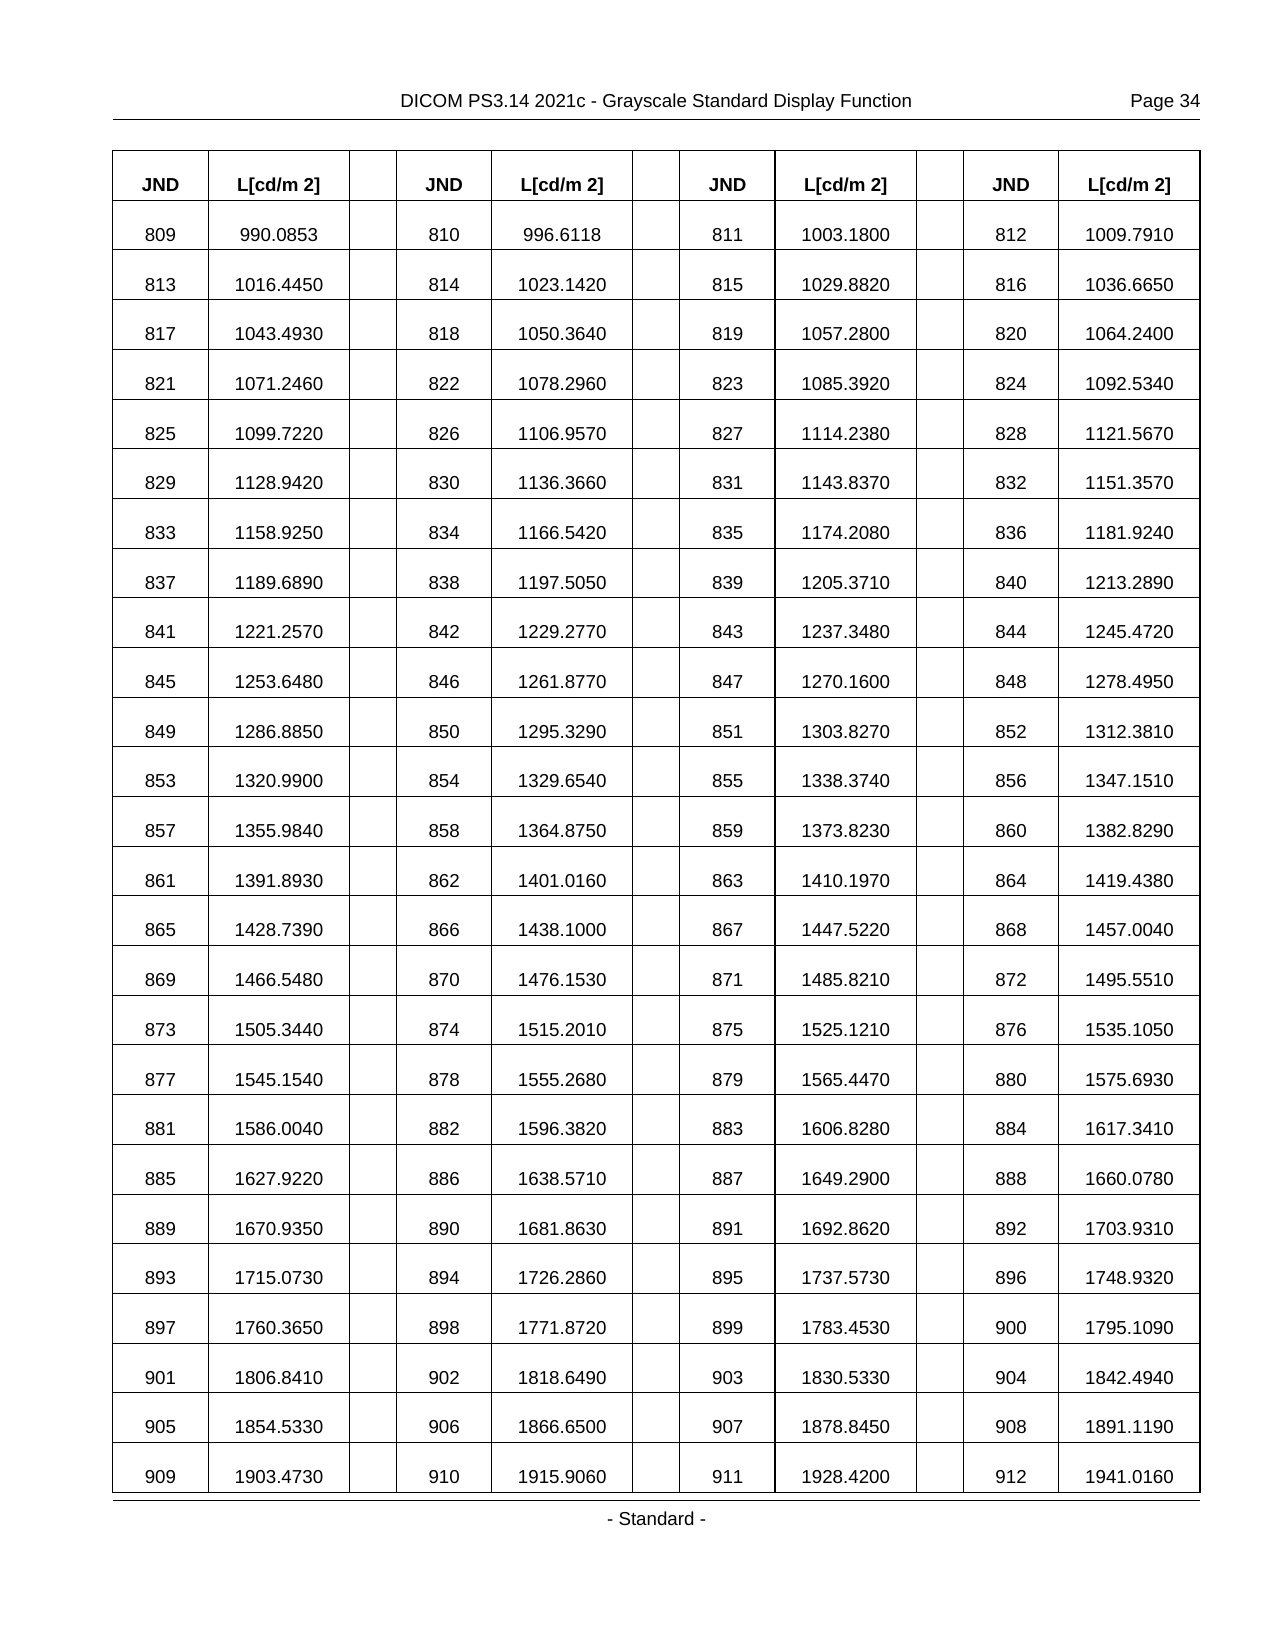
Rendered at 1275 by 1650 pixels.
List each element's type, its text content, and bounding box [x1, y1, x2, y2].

table_cell 887 [680, 1145, 774, 1193]
table_cell 834 [397, 499, 491, 547]
table_cell 876 [964, 996, 1058, 1044]
table_cell [633, 996, 679, 1044]
table_cell [917, 499, 963, 547]
table_cell 1286.8850 [209, 698, 349, 746]
table_cell [350, 1195, 396, 1243]
table_cell 869 [113, 946, 208, 995]
table_cell 879 [680, 1045, 774, 1094]
table_cell 1596.3820 [492, 1095, 632, 1144]
table_cell [633, 847, 679, 895]
table_cell 907 [680, 1393, 774, 1442]
table_cell 822 [397, 350, 491, 398]
table_cell 883 [680, 1095, 774, 1144]
table_cell 1050.3640 [492, 300, 632, 349]
table_cell 1003.1800 [776, 201, 916, 249]
table_cell 867 [680, 896, 774, 945]
table_cell 1229.2770 [492, 598, 632, 647]
table_cell 1391.8930 [209, 847, 349, 895]
table_cell 1783.4530 [776, 1294, 916, 1342]
table_cell [633, 1195, 679, 1243]
table_cell 821 [113, 350, 208, 398]
table_cell [917, 896, 963, 945]
table_cell 877 [113, 1045, 208, 1094]
table_cell 871 [680, 946, 774, 995]
table_cell [350, 400, 396, 448]
table_cell 1760.3650 [209, 1294, 349, 1342]
table_cell 1278.4950 [1059, 648, 1199, 697]
table_cell [350, 698, 396, 746]
table_header L[cd/m 2] [492, 151, 632, 200]
table_cell 811 [680, 201, 774, 249]
table_header L[cd/m 2] [209, 151, 349, 200]
table_cell 891 [680, 1195, 774, 1243]
table_cell 1466.5480 [209, 946, 349, 995]
table_cell [633, 549, 679, 597]
table_cell 813 [113, 250, 208, 299]
table_cell 903 [680, 1344, 774, 1392]
table_cell 888 [964, 1145, 1058, 1193]
table_cell [917, 996, 963, 1044]
table_cell 1692.8620 [776, 1195, 916, 1243]
table_cell 1128.9420 [209, 449, 349, 498]
table_cell [917, 698, 963, 746]
table_cell [350, 201, 396, 249]
table_cell 1023.1420 [492, 250, 632, 299]
table_cell 1329.6540 [492, 747, 632, 796]
table_cell 1419.4380 [1059, 847, 1199, 895]
table_cell [917, 1294, 963, 1342]
table_cell 858 [397, 797, 491, 846]
table_cell [633, 1443, 679, 1492]
table_cell [917, 946, 963, 995]
table_cell 884 [964, 1095, 1058, 1144]
table_cell 1638.5710 [492, 1145, 632, 1193]
table_cell [350, 300, 396, 349]
table_cell 860 [964, 797, 1058, 846]
table_cell 870 [397, 946, 491, 995]
table_cell 1303.8270 [776, 698, 916, 746]
table_cell 892 [964, 1195, 1058, 1243]
table_cell 832 [964, 449, 1058, 498]
table_cell 890 [397, 1195, 491, 1243]
table_cell 856 [964, 747, 1058, 796]
table_cell [917, 648, 963, 697]
table_cell 1476.1530 [492, 946, 632, 995]
table_cell 1057.2800 [776, 300, 916, 349]
table_header L[cd/m 2] [776, 151, 916, 200]
table_cell 1854.5330 [209, 1393, 349, 1442]
table_header [633, 151, 679, 200]
table_cell [917, 400, 963, 448]
table_cell 1347.1510 [1059, 747, 1199, 796]
table_cell 857 [113, 797, 208, 846]
table_header JND [397, 151, 491, 200]
table_header JND [680, 151, 774, 200]
table_cell 1158.9250 [209, 499, 349, 547]
table_cell 1515.2010 [492, 996, 632, 1044]
table_cell 812 [964, 201, 1058, 249]
table_cell 817 [113, 300, 208, 349]
table_cell 1166.5420 [492, 499, 632, 547]
table_header JND [964, 151, 1058, 200]
table_cell [350, 747, 396, 796]
table_cell 996.6118 [492, 201, 632, 249]
table_cell 896 [964, 1244, 1058, 1293]
table_cell 828 [964, 400, 1058, 448]
table_cell [917, 1393, 963, 1442]
table_cell 909 [113, 1443, 208, 1492]
table_cell 1495.5510 [1059, 946, 1199, 995]
table_cell [917, 847, 963, 895]
table_cell 911 [680, 1443, 774, 1492]
table_cell 862 [397, 847, 491, 895]
table_cell [350, 1045, 396, 1094]
table_cell [350, 549, 396, 597]
table_cell 1928.4200 [776, 1443, 916, 1492]
table_cell [633, 1244, 679, 1293]
table_cell [350, 1294, 396, 1342]
table_cell 900 [964, 1294, 1058, 1342]
table_cell 1703.9310 [1059, 1195, 1199, 1243]
table_cell 1213.2890 [1059, 549, 1199, 597]
table_cell 1457.0040 [1059, 896, 1199, 945]
table_cell 878 [397, 1045, 491, 1094]
table_cell [633, 1294, 679, 1342]
table_cell 895 [680, 1244, 774, 1293]
table_cell 1410.1970 [776, 847, 916, 895]
table_cell [917, 747, 963, 796]
table_cell [917, 250, 963, 299]
table_cell 897 [113, 1294, 208, 1342]
table_cell [633, 250, 679, 299]
table_cell 990.0853 [209, 201, 349, 249]
table_cell [917, 1045, 963, 1094]
table_cell 1866.6500 [492, 1393, 632, 1442]
table_cell 1438.1000 [492, 896, 632, 945]
table_cell 843 [680, 598, 774, 647]
table_cell [917, 201, 963, 249]
table_cell [633, 1393, 679, 1442]
table_cell [917, 1095, 963, 1144]
table_cell [633, 201, 679, 249]
table_cell 904 [964, 1344, 1058, 1392]
table_cell [633, 1344, 679, 1392]
table_cell 1320.9900 [209, 747, 349, 796]
table_cell 810 [397, 201, 491, 249]
table_cell 831 [680, 449, 774, 498]
table_cell 1197.5050 [492, 549, 632, 597]
table_cell 1401.0160 [492, 847, 632, 895]
table_cell [633, 400, 679, 448]
table_cell 1121.5670 [1059, 400, 1199, 448]
table_cell [350, 996, 396, 1044]
table_cell [350, 1095, 396, 1144]
table_cell 886 [397, 1145, 491, 1193]
table_cell 820 [964, 300, 1058, 349]
table_cell 1092.5340 [1059, 350, 1199, 398]
table_cell 844 [964, 598, 1058, 647]
table_cell 835 [680, 499, 774, 547]
table_cell 823 [680, 350, 774, 398]
table_cell 1525.1210 [776, 996, 916, 1044]
table_cell 1270.1600 [776, 648, 916, 697]
table_header [350, 151, 396, 200]
table_cell 854 [397, 747, 491, 796]
table_cell 1891.1190 [1059, 1393, 1199, 1442]
table_cell [917, 350, 963, 398]
table_cell 827 [680, 400, 774, 448]
table_cell 853 [113, 747, 208, 796]
table_cell 1878.8450 [776, 1393, 916, 1442]
table_cell [350, 1244, 396, 1293]
table_cell 1078.2960 [492, 350, 632, 398]
table_cell [633, 1095, 679, 1144]
table_cell [633, 449, 679, 498]
table_cell 1099.7220 [209, 400, 349, 448]
table_cell 1737.5730 [776, 1244, 916, 1293]
table_cell 1114.2380 [776, 400, 916, 448]
table_cell 1312.3810 [1059, 698, 1199, 746]
table_cell 1338.3740 [776, 747, 916, 796]
table_cell 840 [964, 549, 1058, 597]
table_cell 1106.9570 [492, 400, 632, 448]
table_cell [350, 946, 396, 995]
table_cell 1806.8410 [209, 1344, 349, 1392]
table_cell 1748.9320 [1059, 1244, 1199, 1293]
table_cell [633, 648, 679, 697]
table_cell 1261.8770 [492, 648, 632, 697]
table_cell 842 [397, 598, 491, 647]
table_cell 1253.6480 [209, 648, 349, 697]
table_cell 824 [964, 350, 1058, 398]
table_cell 1505.3440 [209, 996, 349, 1044]
table_header [917, 151, 963, 200]
table_cell 825 [113, 400, 208, 448]
table_cell 1795.1090 [1059, 1294, 1199, 1342]
table_cell [633, 1045, 679, 1094]
table_cell [633, 797, 679, 846]
table_cell 889 [113, 1195, 208, 1243]
table_cell [633, 499, 679, 547]
table_cell 861 [113, 847, 208, 895]
table_cell [917, 1344, 963, 1392]
table_cell 1245.4720 [1059, 598, 1199, 647]
table_cell 847 [680, 648, 774, 697]
table_header JND [113, 151, 208, 200]
table_cell 872 [964, 946, 1058, 995]
table_cell 880 [964, 1045, 1058, 1094]
table_cell [350, 1145, 396, 1193]
table_cell 1915.9060 [492, 1443, 632, 1492]
table_cell 1221.2570 [209, 598, 349, 647]
table_cell [633, 896, 679, 945]
table_cell [350, 1344, 396, 1392]
table_cell 816 [964, 250, 1058, 299]
table_cell 1009.7910 [1059, 201, 1199, 249]
table_cell [633, 1145, 679, 1193]
table_cell 1535.1050 [1059, 996, 1199, 1044]
table_cell 1174.2080 [776, 499, 916, 547]
table_cell [917, 1195, 963, 1243]
table_header L[cd/m 2] [1059, 151, 1199, 200]
table_cell 837 [113, 549, 208, 597]
table_cell 850 [397, 698, 491, 746]
table_cell 1842.4940 [1059, 1344, 1199, 1392]
table_cell 1136.3660 [492, 449, 632, 498]
table_cell [633, 598, 679, 647]
table_cell [350, 350, 396, 398]
table_cell 852 [964, 698, 1058, 746]
table_cell [350, 598, 396, 647]
table_cell 1617.3410 [1059, 1095, 1199, 1144]
table_cell 1373.8230 [776, 797, 916, 846]
table_cell 1143.8370 [776, 449, 916, 498]
table_cell 1555.2680 [492, 1045, 632, 1094]
table_cell 1364.8750 [492, 797, 632, 846]
table_cell 833 [113, 499, 208, 547]
table_cell 1205.3710 [776, 549, 916, 597]
table_cell 866 [397, 896, 491, 945]
table_cell [350, 1443, 396, 1492]
table_cell 1151.3570 [1059, 449, 1199, 498]
table_cell 863 [680, 847, 774, 895]
table_cell [350, 1393, 396, 1442]
table_cell 899 [680, 1294, 774, 1342]
table_cell [633, 946, 679, 995]
table_cell 848 [964, 648, 1058, 697]
table_cell 1726.2860 [492, 1244, 632, 1293]
table_cell [917, 598, 963, 647]
table_cell 1295.3290 [492, 698, 632, 746]
table_cell 902 [397, 1344, 491, 1392]
table_cell 1715.0730 [209, 1244, 349, 1293]
table_cell 846 [397, 648, 491, 697]
table_cell 893 [113, 1244, 208, 1293]
table_cell 855 [680, 747, 774, 796]
table_cell 882 [397, 1095, 491, 1144]
table_cell 875 [680, 996, 774, 1044]
table_cell [917, 1443, 963, 1492]
table_cell 1627.9220 [209, 1145, 349, 1193]
table_cell 818 [397, 300, 491, 349]
table_cell [633, 300, 679, 349]
table_cell 845 [113, 648, 208, 697]
table_cell 1649.2900 [776, 1145, 916, 1193]
table_cell 1670.9350 [209, 1195, 349, 1243]
table_cell 908 [964, 1393, 1058, 1442]
table_cell 1237.3480 [776, 598, 916, 647]
table_cell 809 [113, 201, 208, 249]
table_cell 873 [113, 996, 208, 1044]
table_cell 894 [397, 1244, 491, 1293]
table_cell 826 [397, 400, 491, 448]
table_cell 864 [964, 847, 1058, 895]
table_cell 1355.9840 [209, 797, 349, 846]
table_cell 819 [680, 300, 774, 349]
table_cell [350, 797, 396, 846]
table_cell 1016.4450 [209, 250, 349, 299]
table_cell 1903.4730 [209, 1443, 349, 1492]
table_cell 829 [113, 449, 208, 498]
table_cell [350, 847, 396, 895]
table_cell 1447.5220 [776, 896, 916, 945]
table_cell 1071.2460 [209, 350, 349, 398]
table_cell [917, 549, 963, 597]
table_cell 1085.3920 [776, 350, 916, 398]
table_cell 910 [397, 1443, 491, 1492]
table_cell 1382.8290 [1059, 797, 1199, 846]
table_cell 1189.6890 [209, 549, 349, 597]
table_cell 815 [680, 250, 774, 299]
table_cell 1575.6930 [1059, 1045, 1199, 1094]
table_cell [917, 1244, 963, 1293]
table_cell 830 [397, 449, 491, 498]
table_cell 1181.9240 [1059, 499, 1199, 547]
table_cell 1586.0040 [209, 1095, 349, 1144]
table_cell 1485.8210 [776, 946, 916, 995]
table_cell 1830.5330 [776, 1344, 916, 1392]
table_cell [633, 350, 679, 398]
table_cell [917, 797, 963, 846]
table_cell [633, 747, 679, 796]
table_cell 905 [113, 1393, 208, 1442]
table_cell 1606.8280 [776, 1095, 916, 1144]
table_cell 839 [680, 549, 774, 597]
table_cell 901 [113, 1344, 208, 1392]
table_cell 1545.1540 [209, 1045, 349, 1094]
table_cell [633, 698, 679, 746]
table_cell 1941.0160 [1059, 1443, 1199, 1492]
table_cell [350, 499, 396, 547]
table_cell 841 [113, 598, 208, 647]
table_cell 1771.8720 [492, 1294, 632, 1342]
table_cell 836 [964, 499, 1058, 547]
table_cell [917, 449, 963, 498]
table_cell [917, 300, 963, 349]
table_cell 868 [964, 896, 1058, 945]
table_cell 881 [113, 1095, 208, 1144]
table_cell 1565.4470 [776, 1045, 916, 1094]
table_cell 1681.8630 [492, 1195, 632, 1243]
table_cell 814 [397, 250, 491, 299]
table_cell [350, 896, 396, 945]
table_cell 849 [113, 698, 208, 746]
table_cell 912 [964, 1443, 1058, 1492]
table_cell 885 [113, 1145, 208, 1193]
table_cell 1064.2400 [1059, 300, 1199, 349]
table_cell [917, 1145, 963, 1193]
table_cell 1029.8820 [776, 250, 916, 299]
table_cell 1036.6650 [1059, 250, 1199, 299]
table_cell 851 [680, 698, 774, 746]
table_cell [350, 449, 396, 498]
table_cell 1660.0780 [1059, 1145, 1199, 1193]
table_cell 838 [397, 549, 491, 597]
table_cell 906 [397, 1393, 491, 1442]
table_cell [350, 648, 396, 697]
table_cell 874 [397, 996, 491, 1044]
table_cell 1818.6490 [492, 1344, 632, 1392]
table_cell [350, 250, 396, 299]
table_cell 1043.4930 [209, 300, 349, 349]
table_cell 1428.7390 [209, 896, 349, 945]
table_cell 898 [397, 1294, 491, 1342]
table_cell 859 [680, 797, 774, 846]
table_cell 865 [113, 896, 208, 945]
